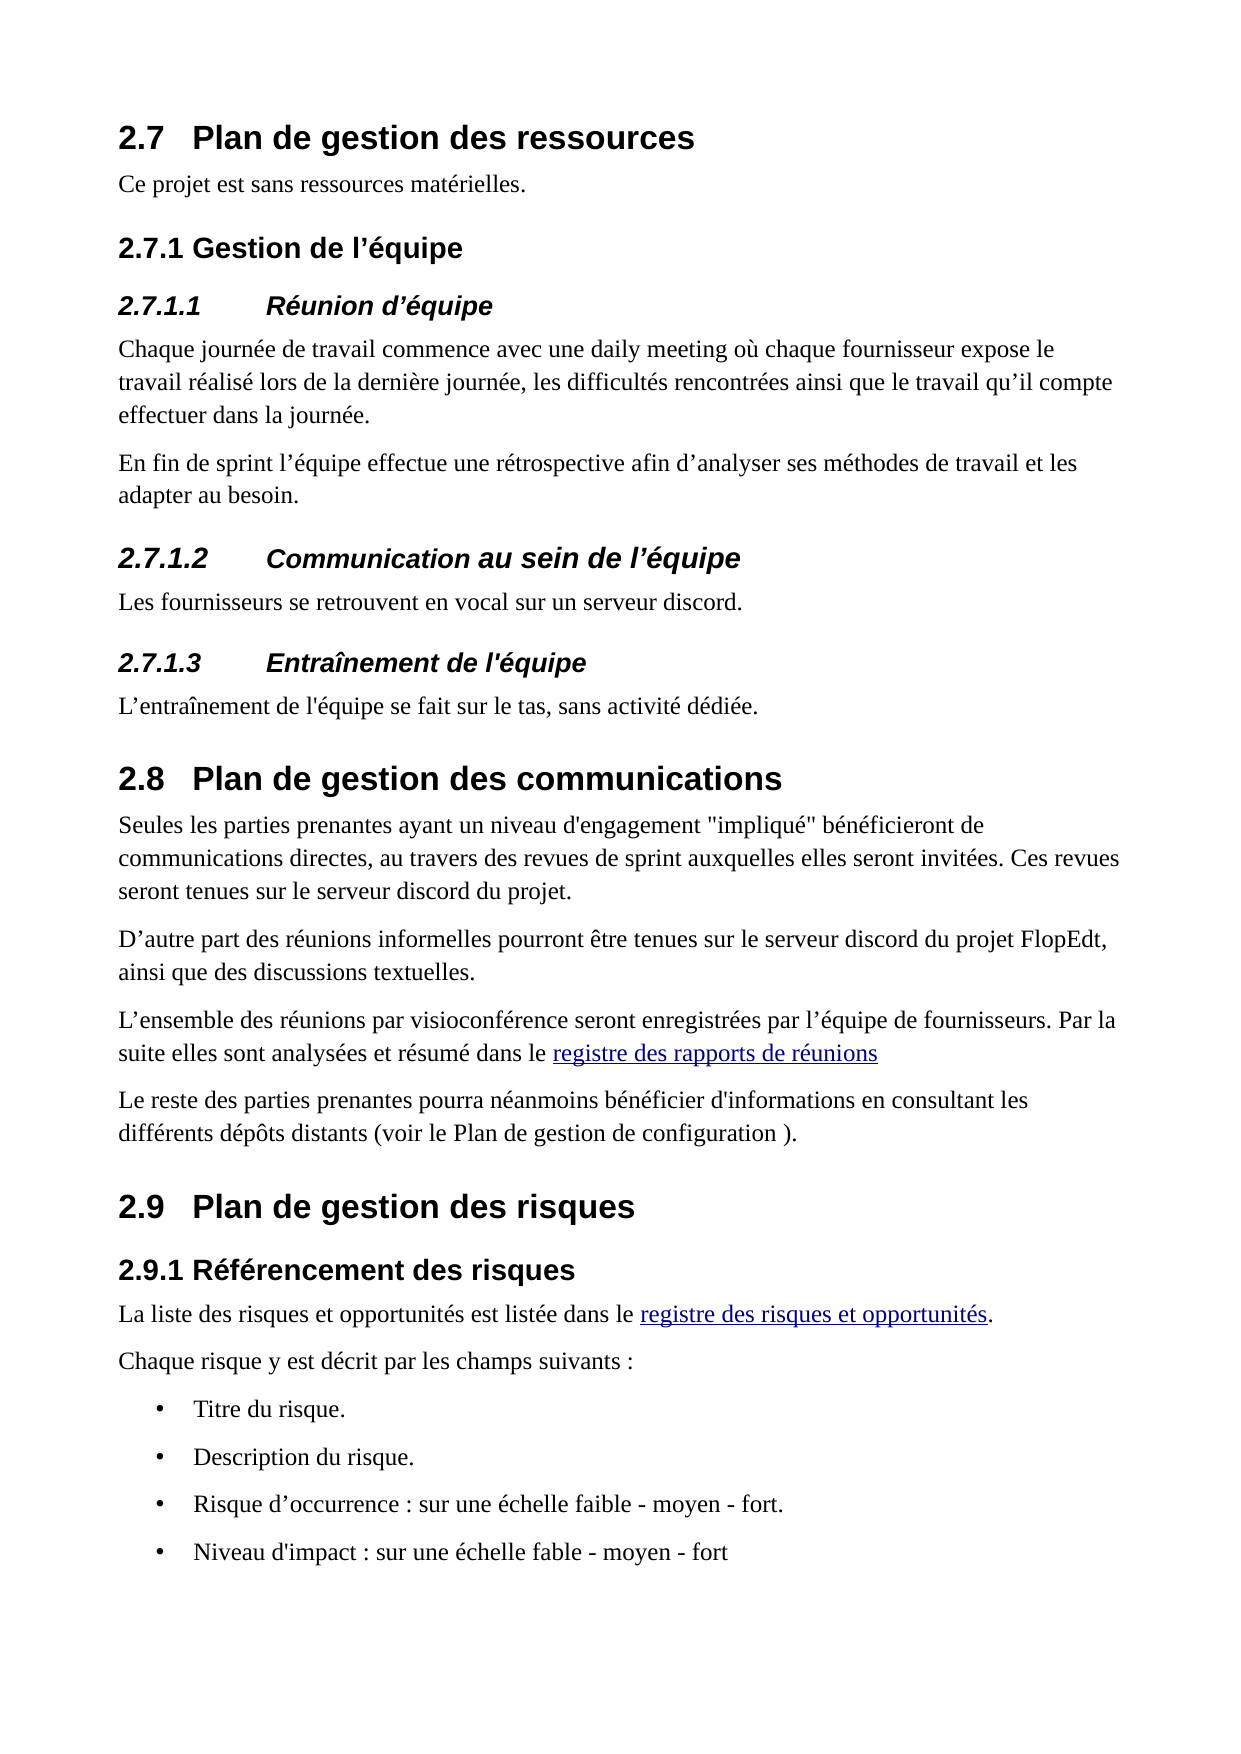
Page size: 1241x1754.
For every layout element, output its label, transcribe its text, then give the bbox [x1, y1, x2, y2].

list Risque d’occurrence : sur une échelle faible - moyen - fort. [156, 1489, 1122, 1518]
subtitle Référencement des risques [118, 1252, 1122, 1286]
subtitle Réunion d’équipe [118, 290, 1122, 321]
subtitle Gestion de l’équipe [118, 231, 1122, 265]
list Description du risque. [156, 1442, 1122, 1470]
text Chaque journée de travail commence avec une daily meeting où chaque fournisseur expose le travail réalisé lors de la dernière journée, les difficultés rencontrées ainsi que le travail qu’il compte effectuer dans la journée. [118, 334, 1122, 429]
text Chaque risque y est décrit par les champs suivants : [118, 1346, 1122, 1375]
subtitle Plan de gestion des communications [118, 759, 1122, 798]
text Seules les parties prenantes ayant un niveau d'engagement "impliqué" bénéficieront de communications directes, au travers des revues de sprint auxquelles elles seront invitées. Ces revues seront tenues sur le serveur discord du projet. [118, 810, 1122, 905]
text D’autre part des réunions informelles pourront être tenues sur le serveur discord du projet FlopEdt, ainsi que des discussions textuelles. [118, 924, 1122, 986]
list Titre du risque. [156, 1394, 1122, 1423]
subtitle Entraînement de l'équipe [118, 647, 1122, 678]
subtitle Communication au sein de l’équipe [118, 541, 1122, 574]
text L’entraînement de l'équipe se fait sur le tas, sans activité dédiée. [118, 691, 1122, 719]
text Les fournisseurs se retrouvent en vocal sur un serveur discord. [118, 587, 1122, 616]
text L’ensemble des réunions par visioconférence seront enregistrées par l’équipe de fournisseurs. Par la suite elles sont analysées et résumé dans le registre des rapports de réunions [118, 1005, 1122, 1066]
list Niveau d'impact : sur une échelle fable - moyen - fort [156, 1537, 1122, 1566]
subtitle Plan de gestion des ressources [118, 118, 1122, 157]
text Le reste des parties prenantes pourra néanmoins bénéficier d'informations en consultant les différents dépôts distants (voir le Plan de gestion de configuration ). [118, 1085, 1122, 1147]
text La liste des risques et opportunités est listée dans le registre des risques et opportunités. [118, 1299, 1122, 1327]
subtitle Plan de gestion des risques [118, 1187, 1122, 1225]
text En fin de sprint l’équipe effectue une rétrospective afin d’analyser ses méthodes de travail et les adapter au besoin. [118, 448, 1122, 509]
text Ce projet est sans ressources matérielles. [118, 169, 1122, 198]
